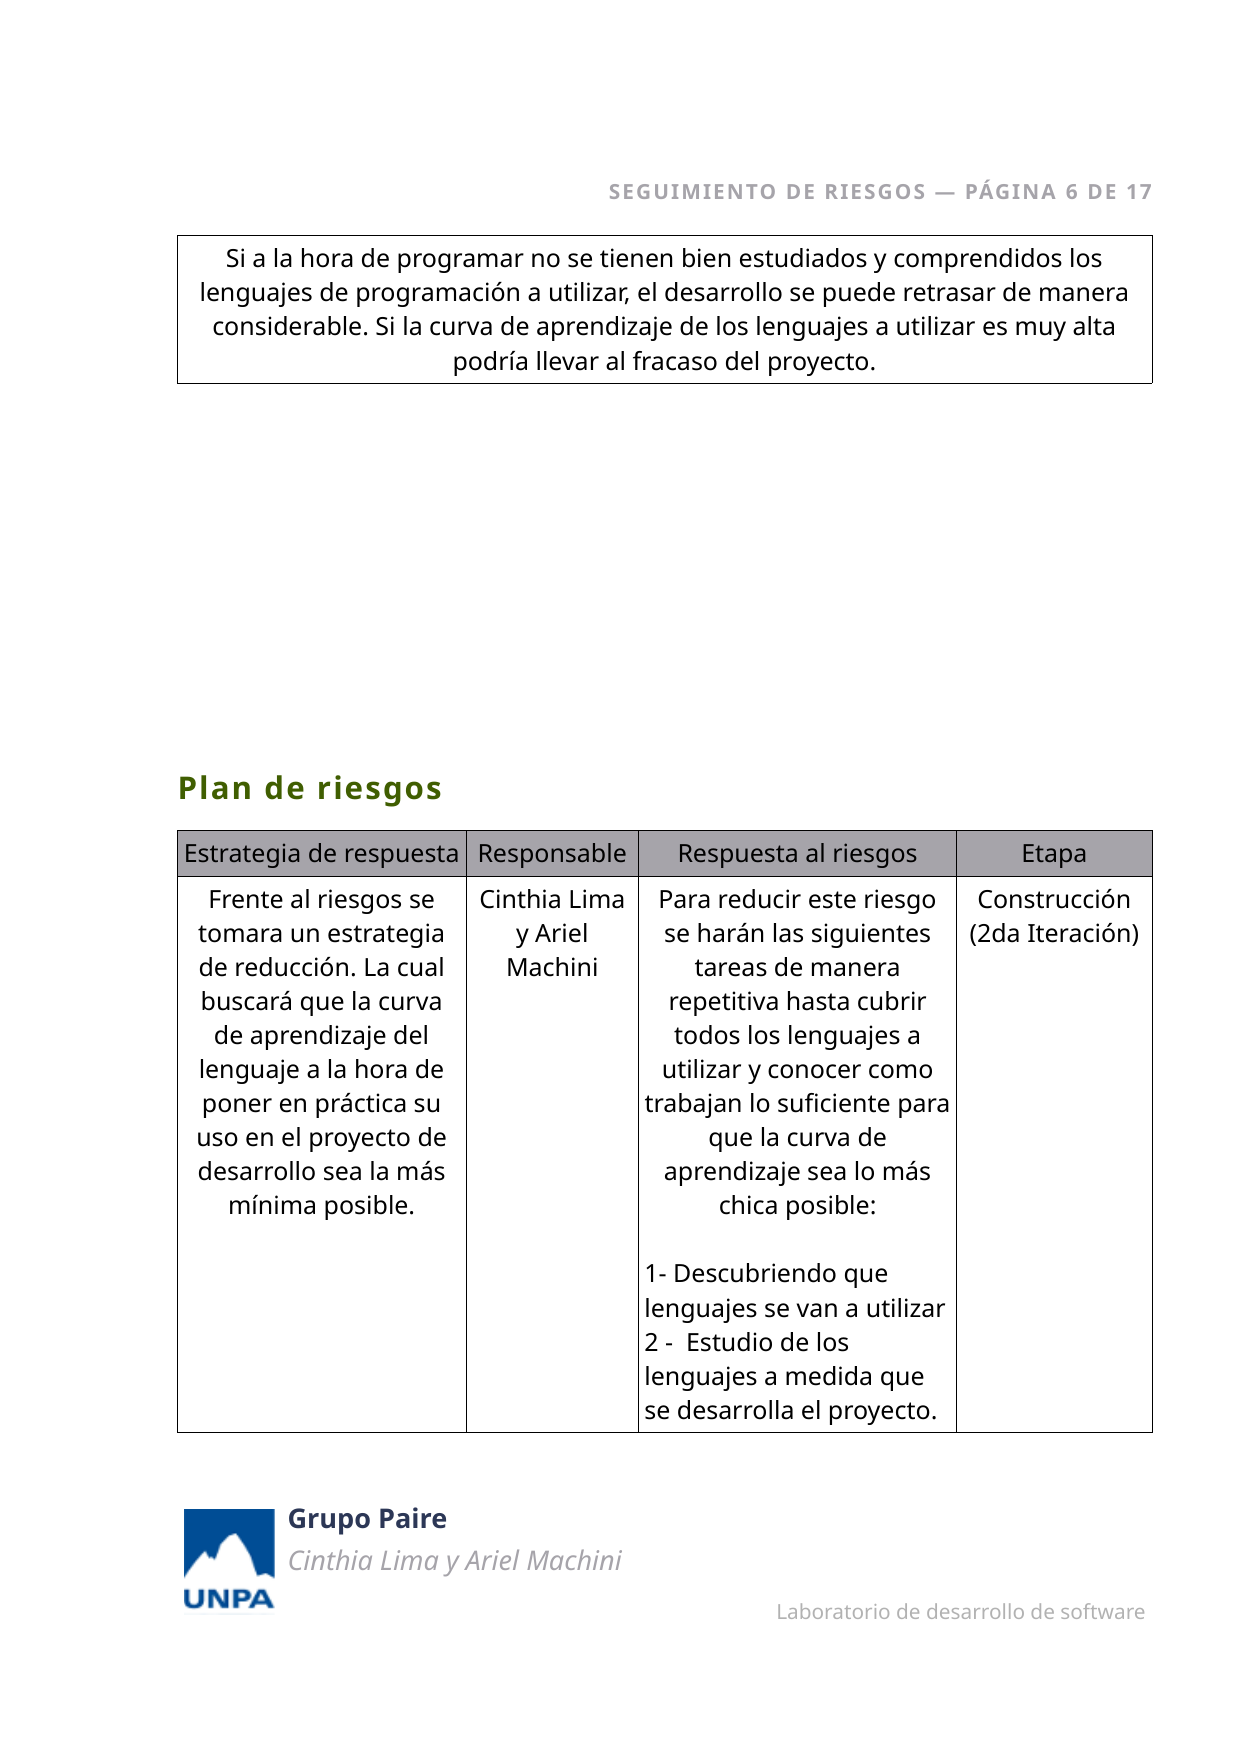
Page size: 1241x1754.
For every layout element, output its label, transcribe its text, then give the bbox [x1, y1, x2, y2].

table_header Etapa [957, 831, 1152, 876]
table_cell Si a la hora de programar no se tienen bien estudiados y comprendidos los lenguajes de programación a utilizar, el desarrollo se puede retrasar de manera considerable. Si la curva de aprendizaje de los lenguajes a utilizar es muy alta podría llevar al fracaso del proyecto. [178, 236, 1152, 383]
table_cell Construcción (2da Iteración) [957, 877, 1152, 1432]
text Plan de riesgos [177, 766, 1152, 809]
table_header Respuesta al riesgos [639, 831, 956, 876]
table_cell Cinthia Lima y Ariel Machini [467, 877, 638, 1432]
picture [184, 1509, 275, 1615]
table_cell Frente al riesgos se tomara un estrategia de reducción. La cual buscará que la curva de aprendizaje del lenguaje a la hora de poner en práctica su uso en el proyecto de desarrollo sea la más mínima posible. [178, 877, 466, 1432]
table_header Estrategia de respuesta [178, 831, 466, 876]
table_header Responsable [467, 831, 638, 876]
table_cell Para reducir este riesgo se harán las siguientes tareas de manera repetitiva hasta cubrir todos los lenguajes a utilizar y conocer como trabajan lo suficiente para que la curva de aprendizaje sea lo más chica posible: 1- Descubriendo que lenguajes se van a utilizar 2 - Estudio de los lenguajes a medida que se desarrolla el proyecto. [639, 877, 956, 1432]
